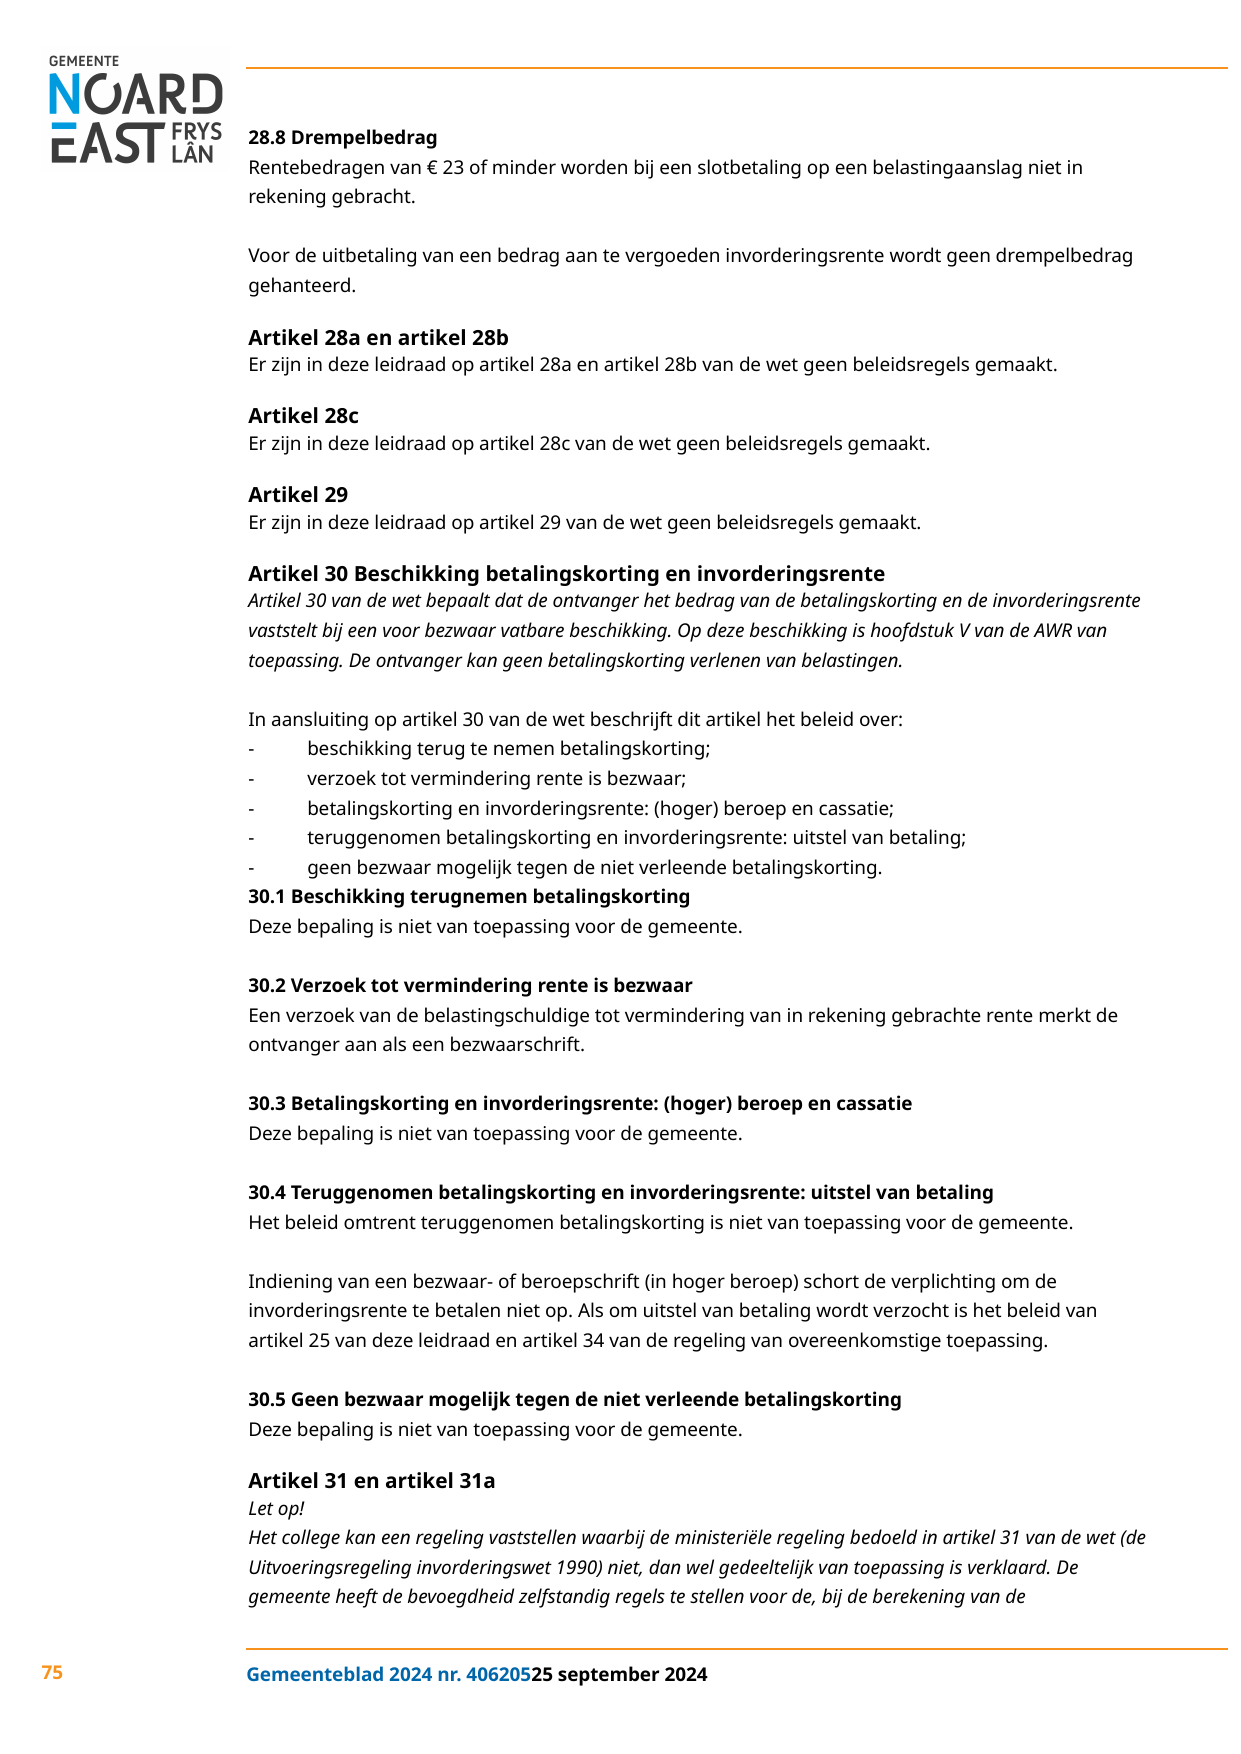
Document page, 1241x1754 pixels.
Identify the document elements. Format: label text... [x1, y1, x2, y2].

text Voor de uitbetaling van een bedrag aan te vergoeden invorderingsrente wordt geen drempelbedrag gehanteerd. [248, 243, 1152, 298]
text Het beleid omtrent teruggenomen betalingskorting is niet van toepassing voor de gemeente. [248, 1209, 1152, 1235]
text 30.5 Geen bezwaar mogelijk tegen de niet verleende betalingskorting [248, 1386, 1152, 1412]
text Artikel 28c [248, 402, 1152, 430]
list geen bezwaar mogelijk tegen de niet verleende betalingskorting. [248, 854, 1152, 880]
text Artikel 29 [248, 480, 1152, 509]
list teruggenomen betalingskorting en invorderingsrente: uitstel van betaling; [248, 824, 1152, 850]
text Artikel 30 Beschikking betalingskorting en invorderingsrente [248, 559, 1152, 588]
text Deze bepaling is niet van toepassing voor de gemeente. [248, 1416, 1152, 1442]
text 28.8 Drempelbedrag [248, 124, 1152, 150]
text Er zijn in deze leidraad op artikel 28c van de wet geen beleidsregels gemaakt. [248, 430, 1152, 456]
text Er zijn in deze leidraad op artikel 29 van de wet geen beleidsregels gemaakt. [248, 509, 1152, 534]
picture [41, 47, 231, 172]
list verzoek tot vermindering rente is bezwaar; [248, 765, 1152, 791]
text 30.3 Betalingskorting en invorderingsrente: (hoger) beroep en cassatie [248, 1091, 1152, 1116]
text Artikel 30 van de wet bepaalt dat de ontvanger het bedrag van de betalingskorting en de invorderingsrente vaststelt bij een voor bezwaar vatbare beschikking. Op deze beschikking is hoofdstuk V van de AWR van toepassing. De ontvanger kan geen betalingskorting verlenen van belastingen. [248, 588, 1152, 673]
text Artikel 31 en artikel 31a [248, 1466, 1152, 1495]
list beschikking terug te nemen betalingskorting; [248, 736, 1152, 761]
text Let op! [248, 1495, 1152, 1521]
text Deze bepaling is niet van toepassing voor de gemeente. [248, 913, 1152, 939]
list betalingskorting en invorderingsrente: (hoger) beroep en cassatie; [248, 795, 1152, 821]
text Deze bepaling is niet van toepassing voor de gemeente. [248, 1120, 1152, 1146]
text 30.2 Verzoek tot vermindering rente is bezwaar [248, 972, 1152, 998]
text 30.4 Teruggenomen betalingskorting en invorderingsrente: uitstel van betaling [248, 1179, 1152, 1205]
text Indiening van een bezwaar- of beroepschrift (in hoger beroep) schort de verplichting om de invorderingsrente te betalen niet op. Als om uitstel van betaling wordt verzocht is het beleid van artikel 25 van deze leidraad en artikel 34 van de regeling van overeenkomstige toepassing. [248, 1268, 1152, 1353]
text Artikel 28a en artikel 28b [248, 323, 1152, 351]
text Rentebedragen van € 23 of minder worden bij een slotbetaling op een belastingaanslag niet in rekening gebracht. [248, 154, 1152, 209]
text Een verzoek van de belastingschuldige tot vermindering van in rekening gebrachte rente merkt de ontvanger aan als een bezwaarschrift. [248, 1002, 1152, 1057]
text Het college kan een regeling vaststellen waarbij de ministeriële regeling bedoeld in artikel 31 van de wet (de Uitvoeringsregeling invorderingswet 1990) niet, dan wel gedeeltelijk van toepassing is verklaard. De gemeente heeft de bevoegdheid zelfstandig regels te stellen voor de, bij de berekening van de [248, 1524, 1152, 1609]
text In aansluiting op artikel 30 van de wet beschrijft dit artikel het beleid over: [248, 706, 1152, 732]
text Er zijn in deze leidraad op artikel 28a en artikel 28b van de wet geen beleidsregels gemaakt. [248, 351, 1152, 377]
text 30.1 Beschikking terugnemen betalingskorting [248, 883, 1152, 909]
